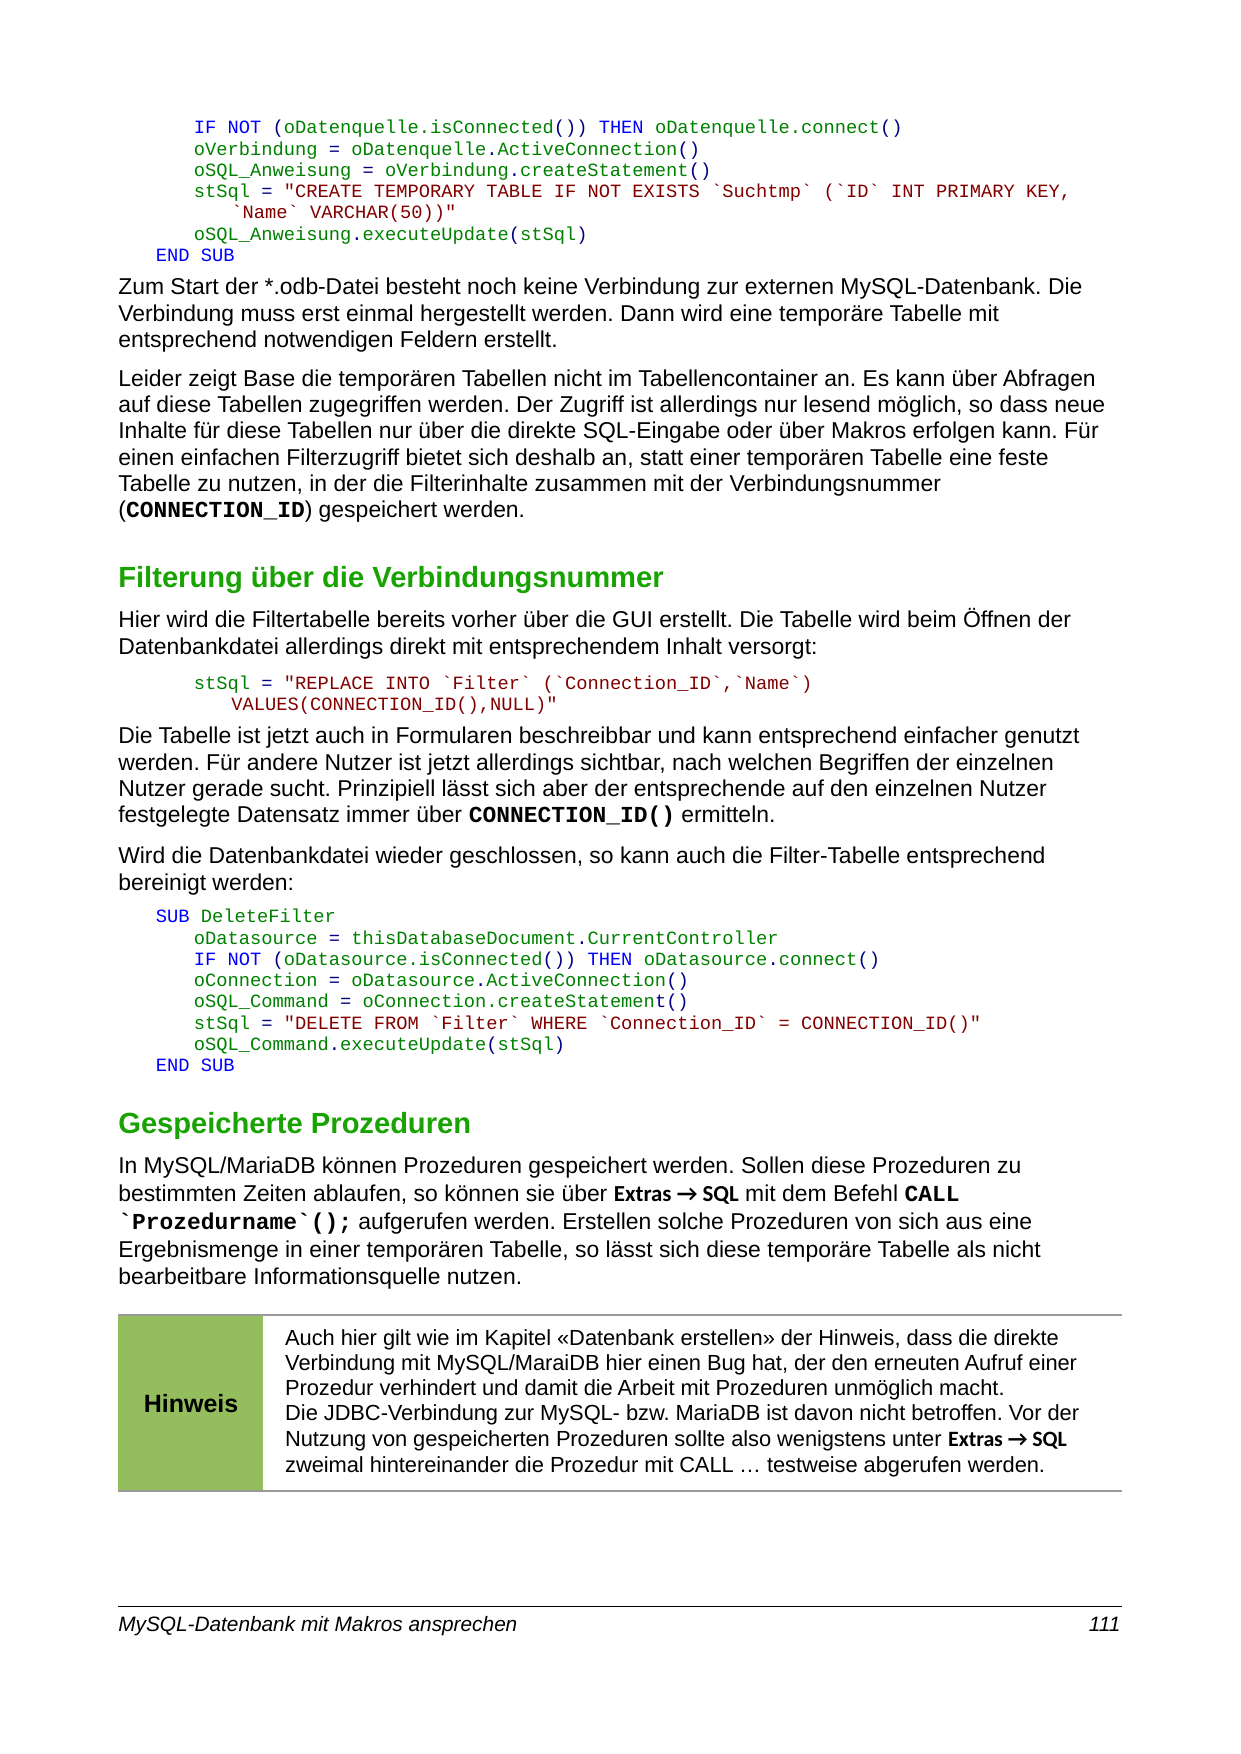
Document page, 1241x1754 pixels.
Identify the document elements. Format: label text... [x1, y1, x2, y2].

text oVerbindung = oDatenquelle.ActiveConnection() [156, 139, 1122, 161]
text IF NOT (oDatenquelle.isConnected()) THEN oDatenquelle.connect() [156, 118, 1122, 139]
text Hier wird die Filtertabelle bereits vorher über die GUI erstellt. Die Tabelle wird beim Öffnen der Datenbankdatei allerdings direkt mit entsprechendem Inhalt versorgt: [118, 606, 1122, 659]
text Wird die Datenbankdatei wieder geschlossen, so kann auch die Filter-Tabelle entsprechend bereinigt werden: [118, 842, 1122, 895]
text oSQL_Anweisung = oVerbindung.createStatement() [156, 161, 1122, 182]
text SUB DeleteFilter [156, 907, 1122, 928]
text oSQL_Anweisung.executeUpdate(stSql) [156, 224, 1122, 246]
table_header Auch hier gilt wie im Kapitel «Datenbank erstellen» der Hinweis, dass die direkte Verbindung mit MySQL/MaraiDB hier einen Bug hat, der den erneuten Aufruf einer Prozedur verhindert und damit die Arbeit mit Prozeduren unmöglich macht. Die JDBC-Verbindung zur MySQL- bzw. MariaDB ist davon nicht betroffen. Vor der Nutzung von gespeicherten Prozeduren sollte also wenigstens unter Extras → SQL zweimal hintereinander die Prozedur mit CALL … testweise abgerufen werden. [264, 1316, 1122, 1490]
text stSql = "REPLACE INTO `Filter` (`Connection_ID`,`Name`) VALUES(CONNECTION_ID(),NULL)" [156, 671, 1122, 716]
text oDatasource = thisDatabaseDocument.CurrentController [156, 928, 1122, 950]
text In MySQL/MariaDB können Prozeduren gespeichert werden. Sollen diese Prozeduren zu bestimmten Zeiten ablaufen, so können sie über Extras → SQL mit dem Befehl CALL `Prozedurname`(); aufgerufen werden. Erstellen solche Prozeduren von sich aus eine Ergebnismenge in einer temporären Tabelle, so lässt sich diese temporäre Tabelle als nicht bearbeitbare Informationsquelle nutzen. [118, 1152, 1122, 1289]
table_header Hinweis [118, 1316, 263, 1490]
text oConnection = oDatasource.ActiveConnection() [156, 971, 1122, 992]
text Leider zeigt Base die temporären Tabellen nicht im Tabellencontainer an. Es kann über Abfragen auf diese Tabellen zugegriffen werden. Der Zugriff ist allerdings nur lesend möglich, so dass neue Inhalte für diese Tabellen nur über die direkte SQL-Eingabe oder über Makros erfolgen kann. Für einen einfachen Filterzugriff bietet sich deshalb an, statt einer temporären Tabelle eine feste Tabelle zu nutzen, in der die Filterinhalte zusammen mit der Verbindungsnummer (CONNECTION_ID) gespeichert werden. [118, 365, 1122, 525]
text Die Tabelle ist jetzt auch in Formularen beschreibbar und kann entsprechend einfacher genutzt werden. Für andere Nutzer ist jetzt allerdings sichtbar, nach welchen Begriffen der einzelnen Nutzer gerade sucht. Prinzipiell lässt sich aber der entsprechende auf den einzelnen Nutzer festgelegte Datensatz immer über CONNECTION_ID() ermitteln. [118, 722, 1122, 829]
text Zum Start der *.odb-Datei besteht noch keine Verbindung zur externen MySQL-Datenbank. Die Verbindung muss erst einmal hergestellt werden. Dann wird eine temporäre Tabelle mit entsprechend notwendigen Feldern erstellt. [118, 273, 1122, 352]
text stSql = "DELETE FROM `Filter` WHERE `Connection_ID` = CONNECTION_ID()" [156, 1013, 1122, 1035]
text `Name` VARCHAR(50))" [156, 203, 1122, 224]
text oSQL_Command.executeUpdate(stSql) [156, 1035, 1122, 1056]
text END SUB [156, 246, 1122, 267]
text stSql = "CREATE TEMPORARY TABLE IF NOT EXISTS `Suchtmp` (`ID` INT PRIMARY KEY, [156, 182, 1122, 203]
text END SUB [156, 1056, 1122, 1077]
subtitle Filterung über die Verbindungsnummer [118, 560, 1122, 594]
subtitle Gespeicherte Prozeduren [118, 1107, 1122, 1140]
text oSQL_Command = oConnection.createStatement() [156, 992, 1122, 1013]
text IF NOT (oDatasource.isConnected()) THEN oDatasource.connect() [156, 950, 1122, 971]
